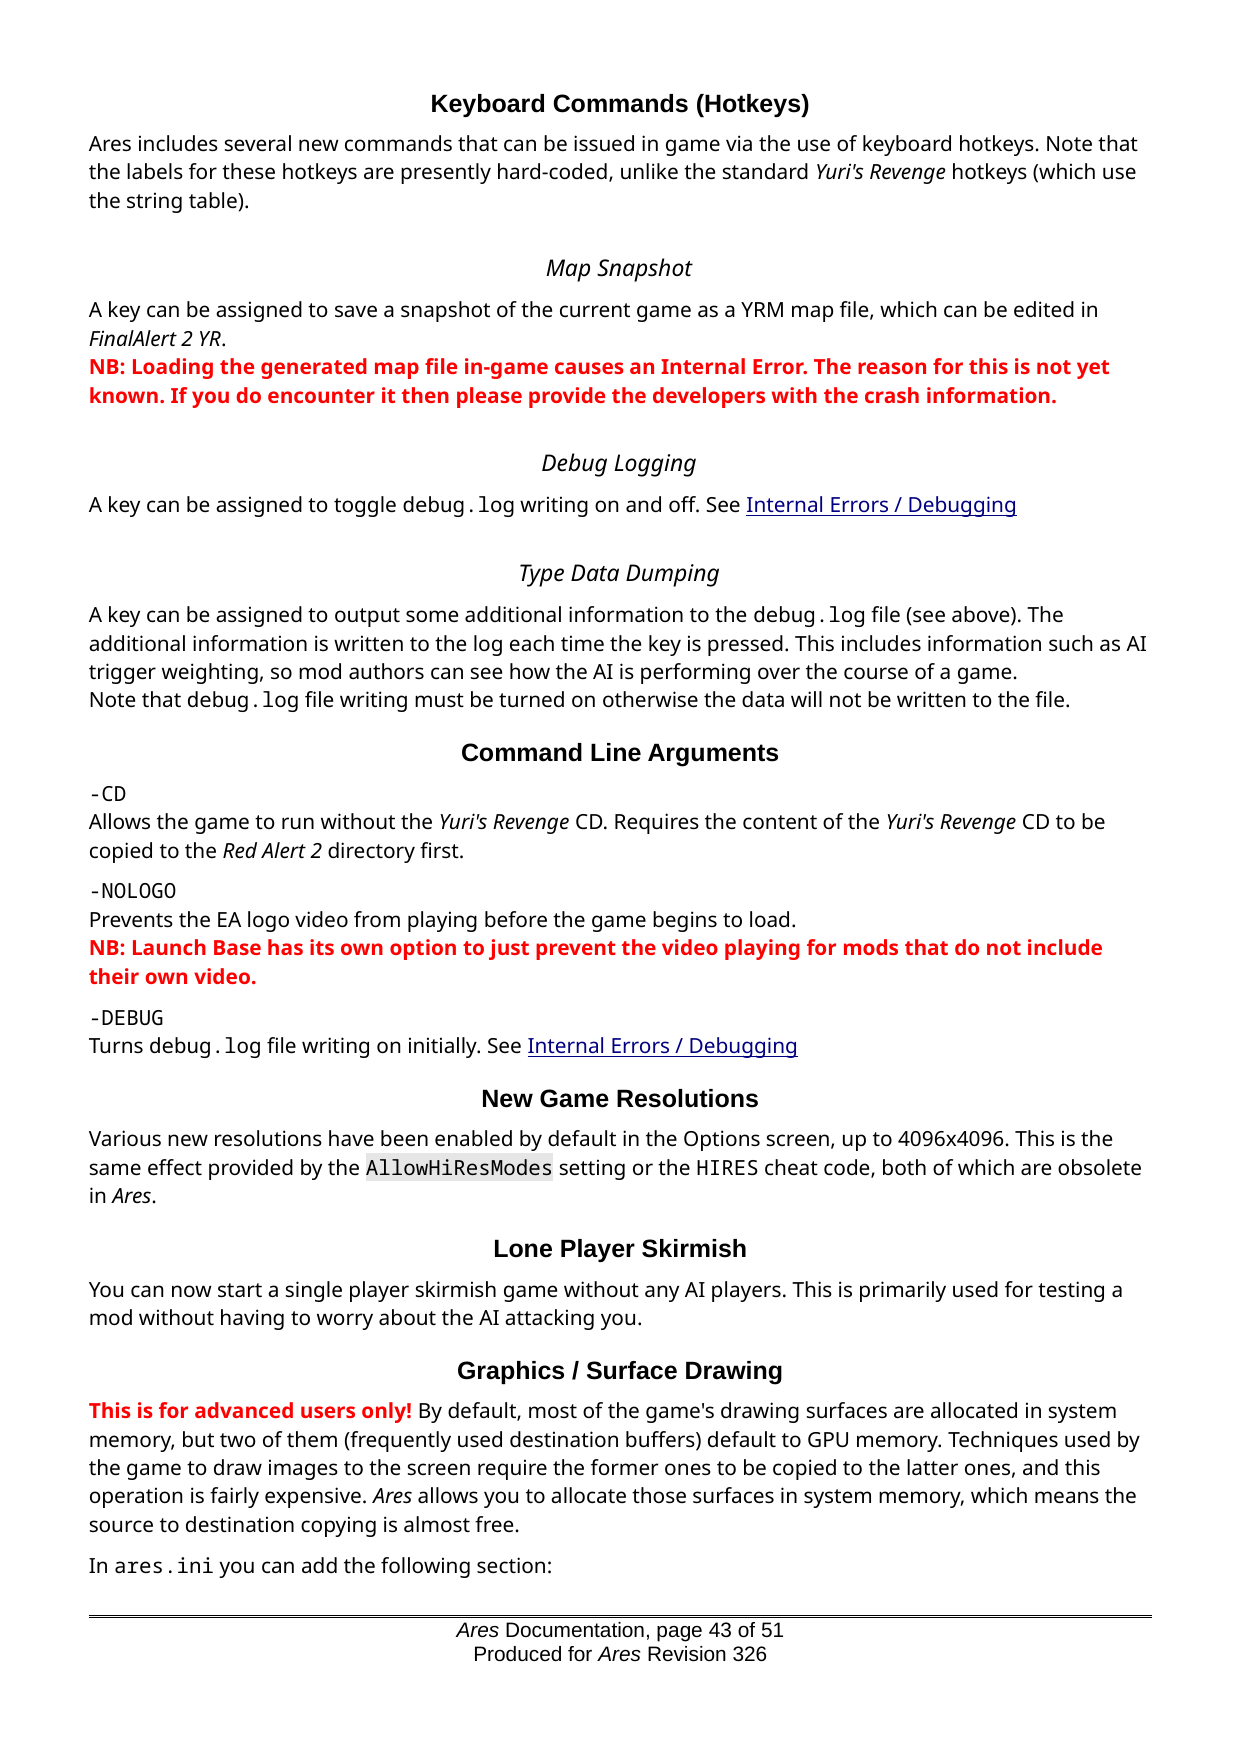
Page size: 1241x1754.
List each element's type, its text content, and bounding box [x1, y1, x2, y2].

text This is for advanced users only! By default, most of the game's drawing surfaces are allocated in system memory, but two of them (frequently used destination buffers) default to GPU memory. Techniques used by the game to draw images to the screen require the former ones to be copied to the latter ones, and this operation is fairly expensive. Ares allows you to allocate those surfaces in system memory, which means the source to destination copying is almost free. [88, 1396, 1152, 1538]
subtitle Command Line Arguments [88, 738, 1152, 767]
text -DEBUG Turns debug.log file writing on initially. See Internal Errors / Debugging [88, 1003, 1152, 1060]
text -NOLOGO Prevents the EA logo video from playing before the game begins to load. NB: Launch Base has its own option to just prevent the video playing for mods that do not include their own video. [88, 877, 1152, 990]
subtitle Debug Logging [88, 447, 1152, 478]
text -CD Allows the game to run without the Yuri's Revenge CD. Requires the content of the Yuri's Revenge CD to be copied to the Red Alert 2 directory first. [88, 779, 1152, 864]
subtitle New Game Resolutions [88, 1084, 1152, 1113]
subtitle Lone Player Skirmish [88, 1234, 1152, 1263]
text In ares.ini you can add the following section: [88, 1551, 1152, 1579]
subtitle Graphics / Surface Drawing [88, 1356, 1152, 1384]
subtitle Map Snapshot [88, 252, 1152, 283]
text A key can be assigned to output some additional information to the debug.log file (see above). The additional information is written to the log each time the key is pressed. This includes information such as AI trigger weighting, so mod authors can see how the AI is performing over the course of a game. Note that debug.log file writing must be turned on otherwise the data will not be written to the file. [88, 600, 1152, 714]
text Ares includes several new commands that can be issued in game via the use of keyboard hotkeys. Note that the labels for these hotkeys are presently hard-coded, unlike the standard Yuri's Revenge hotkeys (which use the string table). [88, 129, 1152, 214]
subtitle Keyboard Commands (Hotkeys) [88, 88, 1152, 117]
text Various new resolutions have been enabled by default in the Options screen, up to 4096x4096. This is the same effect provided by the AllowHiResModes setting or the HIRES cheat code, both of which are obsolete in Ares. [88, 1124, 1152, 1210]
text A key can be assigned to toggle debug.log writing on and off. See Internal Errors / Debugging [88, 491, 1152, 519]
text A key can be assigned to save a snapshot of the current game as a YRM map file, which can be edited in FinalAlert 2 YR. NB: Loading the generated map file in-game causes an Internal Error. The reason for this is not yet known. If you do encounter it then please provide the developers with the crash information. [88, 296, 1152, 409]
subtitle Type Data Dumping [88, 557, 1152, 588]
text You can now start a single player skirmish game without any AI players. This is primarily used for testing a mod without having to worry about the AI attacking you. [88, 1275, 1152, 1332]
